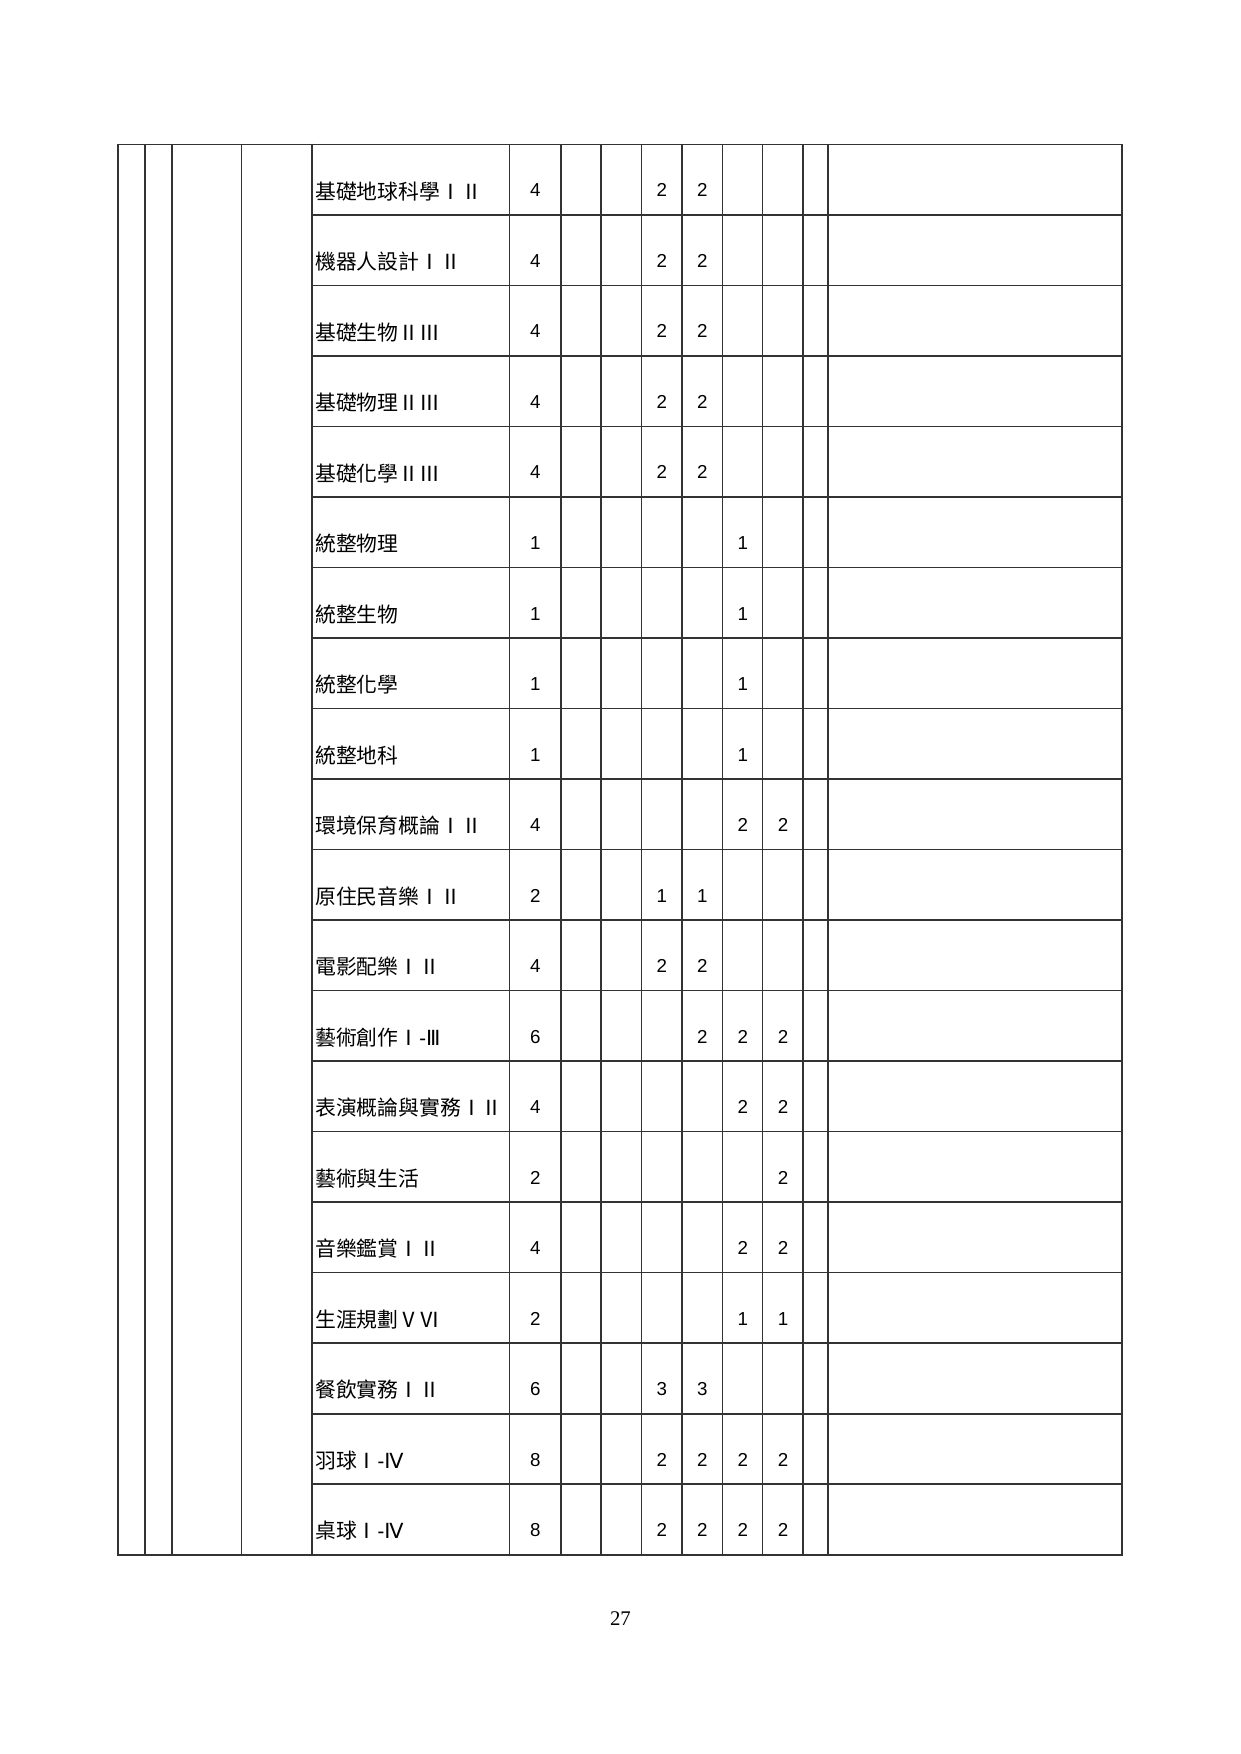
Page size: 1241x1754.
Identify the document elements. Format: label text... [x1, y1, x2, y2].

table_cell [804, 1273, 827, 1342]
table_cell [562, 498, 600, 567]
table_cell [602, 639, 641, 708]
table_cell [562, 921, 600, 990]
table_cell [829, 1344, 1121, 1413]
table_cell 2 [510, 1273, 560, 1342]
table_cell [804, 1344, 827, 1413]
table_cell [804, 639, 827, 708]
table_cell [562, 568, 600, 637]
table_cell 2 [683, 286, 722, 355]
table_cell 音樂鑑賞ⅠⅡ [313, 1203, 509, 1272]
table_cell [562, 145, 600, 214]
table_cell 表演概論與實務ⅠⅡ [313, 1062, 509, 1131]
table_cell [723, 145, 762, 214]
table_cell 2 [510, 1132, 560, 1201]
table_cell [723, 1132, 762, 1201]
table_cell [683, 639, 722, 708]
table_cell [763, 639, 802, 708]
table_cell [642, 1203, 681, 1272]
table_cell [602, 709, 641, 778]
table_cell [829, 1132, 1121, 1201]
table_cell [763, 216, 802, 284]
table_cell 2 [683, 216, 722, 284]
table_cell [804, 286, 827, 355]
table_cell 機器人設計ⅠⅡ [313, 216, 509, 284]
table_cell [829, 498, 1121, 567]
table_cell [763, 286, 802, 355]
table_cell 4 [510, 780, 560, 849]
table_cell [683, 709, 722, 778]
table_cell 2 [683, 921, 722, 990]
table_cell [723, 921, 762, 990]
table_cell [602, 568, 641, 637]
table_cell 4 [510, 145, 560, 214]
table_cell [602, 1062, 641, 1131]
table_cell [642, 1132, 681, 1201]
table_cell 2 [723, 780, 762, 849]
table_cell 6 [510, 1344, 560, 1413]
table_cell [683, 498, 722, 567]
table_cell 1 [723, 639, 762, 708]
table_cell [602, 921, 641, 990]
table_cell [683, 1273, 722, 1342]
table_cell 桌球Ⅰ-Ⅳ [313, 1485, 509, 1554]
table_cell 2 [763, 1485, 802, 1554]
table_cell 2 [723, 1203, 762, 1272]
table_cell 1 [642, 850, 681, 919]
table_cell 4 [510, 921, 560, 990]
table_cell [763, 921, 802, 990]
table_cell 藝術創作Ⅰ-Ⅲ [313, 991, 509, 1060]
table_cell 2 [642, 1415, 681, 1483]
table_cell [602, 991, 641, 1060]
table_cell [804, 357, 827, 426]
table_cell 基礎地球科學ⅠⅡ [313, 145, 509, 214]
table_cell [829, 427, 1121, 496]
table_cell [723, 850, 762, 919]
table_cell 2 [642, 427, 681, 496]
table_cell [146, 145, 171, 1554]
table_cell [642, 498, 681, 567]
table_cell 羽球Ⅰ-Ⅳ [313, 1415, 509, 1483]
table_cell [723, 357, 762, 426]
table_cell [683, 1062, 722, 1131]
table_cell [562, 216, 600, 284]
table_cell [562, 1273, 600, 1342]
table_cell [829, 709, 1121, 778]
table_cell 2 [683, 145, 722, 214]
table_cell 基礎物理ⅡⅢ [313, 357, 509, 426]
table_cell 電影配樂ⅠⅡ [313, 921, 509, 990]
table_cell [804, 1485, 827, 1554]
table_cell [829, 1203, 1121, 1272]
table_cell [562, 709, 600, 778]
table_cell 1 [510, 709, 560, 778]
table_cell 餐飲實務ⅠⅡ [313, 1344, 509, 1413]
table_cell 4 [510, 1062, 560, 1131]
table_cell [804, 216, 827, 284]
table_cell [804, 1415, 827, 1483]
table_cell 2 [683, 991, 722, 1060]
table_cell 1 [510, 498, 560, 567]
table_cell 2 [723, 991, 762, 1060]
table_cell [642, 991, 681, 1060]
table_cell 2 [763, 780, 802, 849]
table_cell [602, 1485, 641, 1554]
table_cell [829, 286, 1121, 355]
table_cell [829, 991, 1121, 1060]
table_cell 2 [642, 357, 681, 426]
table_cell 4 [510, 286, 560, 355]
table_cell 2 [683, 1415, 722, 1483]
table_cell [683, 780, 722, 849]
table_cell 8 [510, 1485, 560, 1554]
table_cell 統整化學 [313, 639, 509, 708]
table_cell [804, 1132, 827, 1201]
table_cell 1 [723, 568, 762, 637]
table_cell [829, 1415, 1121, 1483]
table_cell 1 [723, 709, 762, 778]
table_cell [562, 427, 600, 496]
table_cell [562, 357, 600, 426]
table_cell [763, 145, 802, 214]
table_cell [763, 427, 802, 496]
table_cell 生涯規劃ⅤⅥ [313, 1273, 509, 1342]
table_cell 1 [510, 639, 560, 708]
table_cell [804, 991, 827, 1060]
table_cell 2 [763, 1415, 802, 1483]
table_cell [602, 850, 641, 919]
table_cell [763, 709, 802, 778]
table_cell 藝術與生活 [313, 1132, 509, 1201]
table_cell 4 [510, 427, 560, 496]
table_cell [562, 1203, 600, 1272]
table_cell [119, 145, 144, 1554]
table_cell [562, 1062, 600, 1131]
table_cell [804, 498, 827, 567]
table_cell 2 [763, 991, 802, 1060]
table_cell [602, 1132, 641, 1201]
table_cell [763, 498, 802, 567]
table_cell [602, 780, 641, 849]
table_cell [562, 1344, 600, 1413]
table_cell 1 [763, 1273, 802, 1342]
table_cell [763, 357, 802, 426]
table_cell [562, 850, 600, 919]
table_cell [804, 1062, 827, 1131]
table_cell 4 [510, 1203, 560, 1272]
table_cell 基礎生物ⅡⅢ [313, 286, 509, 355]
table_cell 2 [723, 1485, 762, 1554]
table_cell [804, 780, 827, 849]
table_cell 2 [683, 357, 722, 426]
table_cell [763, 1344, 802, 1413]
table_cell 2 [763, 1132, 802, 1201]
table_cell [602, 216, 641, 284]
table_cell 1 [510, 568, 560, 637]
table_cell [562, 639, 600, 708]
table_cell [763, 568, 802, 637]
table_cell [562, 1485, 600, 1554]
table_cell [602, 1273, 641, 1342]
table_cell 原住民音樂ⅠⅡ [313, 850, 509, 919]
table_cell [602, 357, 641, 426]
table_cell 2 [763, 1203, 802, 1272]
table_cell [723, 216, 762, 284]
table_cell 6 [510, 991, 560, 1060]
table_cell [804, 921, 827, 990]
table_cell [829, 921, 1121, 990]
table_cell [829, 568, 1121, 637]
table_cell [642, 1273, 681, 1342]
table_cell 統整物理 [313, 498, 509, 567]
table_cell [804, 145, 827, 214]
table_cell [804, 1203, 827, 1272]
table_cell [602, 1203, 641, 1272]
table_cell [804, 709, 827, 778]
table_cell 4 [510, 216, 560, 284]
table_cell [242, 145, 311, 1554]
table_cell 2 [723, 1415, 762, 1483]
table_cell [642, 639, 681, 708]
table_cell [723, 427, 762, 496]
table_cell 2 [683, 427, 722, 496]
table_cell [723, 286, 762, 355]
table_cell [173, 145, 241, 1554]
table_cell 2 [510, 850, 560, 919]
table_cell [602, 498, 641, 567]
table_cell 2 [642, 286, 681, 355]
table_cell [829, 357, 1121, 426]
table_cell [602, 1344, 641, 1413]
table_cell 3 [683, 1344, 722, 1413]
table_cell 2 [642, 145, 681, 214]
table_cell 2 [723, 1062, 762, 1131]
table_cell 統整生物 [313, 568, 509, 637]
table_cell [804, 568, 827, 637]
table_cell [829, 1485, 1121, 1554]
table_cell [804, 850, 827, 919]
table_cell [829, 1273, 1121, 1342]
table_cell [683, 1132, 722, 1201]
table_cell [602, 286, 641, 355]
table_cell [829, 850, 1121, 919]
table_cell 環境保育概論ⅠⅡ [313, 780, 509, 849]
table_cell 2 [763, 1062, 802, 1131]
table_cell 1 [723, 498, 762, 567]
table_cell 2 [642, 216, 681, 284]
table_cell [829, 639, 1121, 708]
table_cell 2 [642, 1485, 681, 1554]
table_cell [683, 1203, 722, 1272]
table_cell [562, 286, 600, 355]
table_cell 2 [642, 921, 681, 990]
table_cell 8 [510, 1415, 560, 1483]
table_cell 基礎化學ⅡⅢ [313, 427, 509, 496]
table_cell [602, 145, 641, 214]
table_cell 1 [683, 850, 722, 919]
table_cell [562, 1132, 600, 1201]
table_cell [602, 1415, 641, 1483]
table_cell [642, 780, 681, 849]
table_cell 2 [683, 1485, 722, 1554]
table_cell [829, 216, 1121, 284]
table_cell [562, 780, 600, 849]
table_cell [723, 1344, 762, 1413]
table_cell 1 [723, 1273, 762, 1342]
table_cell [562, 991, 600, 1060]
table_cell [829, 145, 1121, 214]
table_cell 3 [642, 1344, 681, 1413]
table_cell 4 [510, 357, 560, 426]
table_cell [562, 1415, 600, 1483]
table_cell [642, 568, 681, 637]
table_cell [642, 709, 681, 778]
table_cell [683, 568, 722, 637]
table_cell [602, 427, 641, 496]
table_cell [763, 850, 802, 919]
table_cell [829, 780, 1121, 849]
table_cell [642, 1062, 681, 1131]
table_cell [829, 1062, 1121, 1131]
table_cell [804, 427, 827, 496]
table_cell 統整地科 [313, 709, 509, 778]
